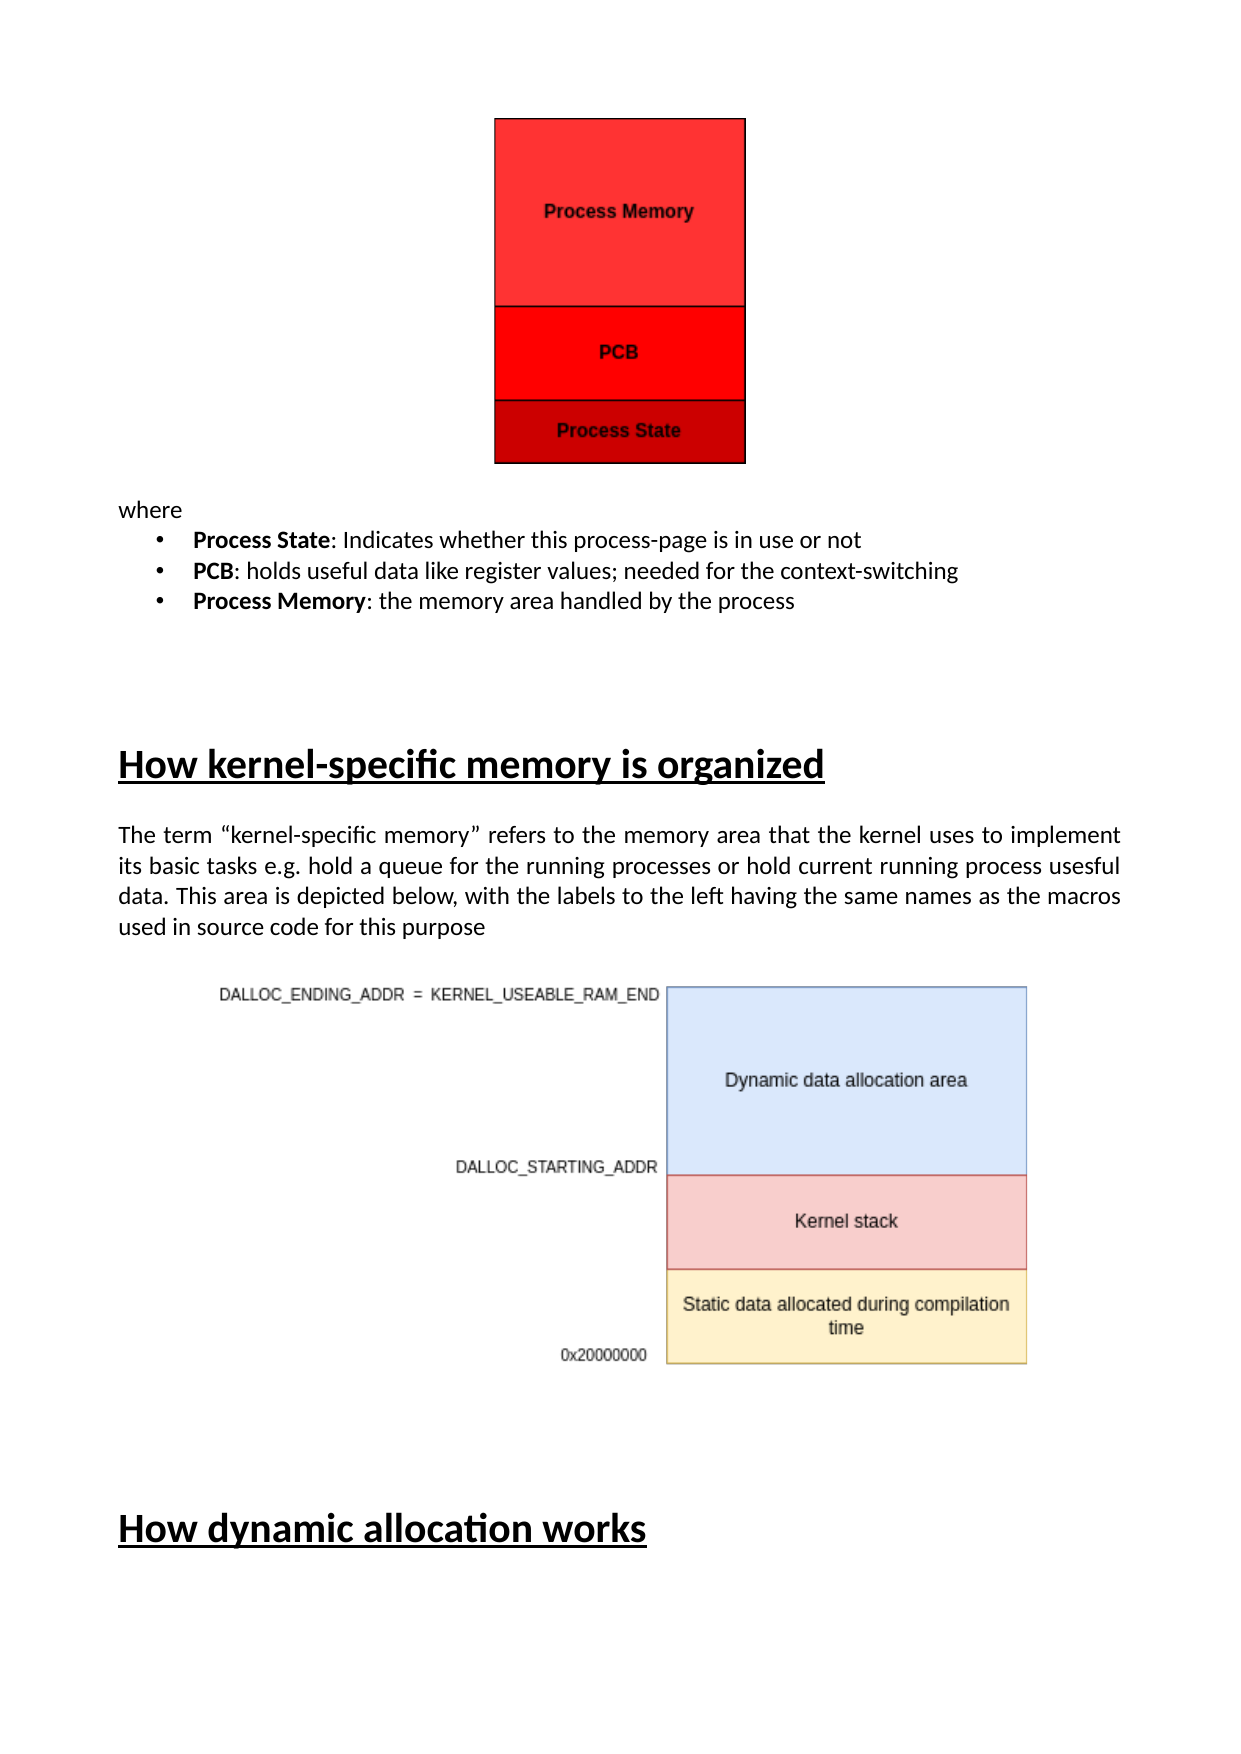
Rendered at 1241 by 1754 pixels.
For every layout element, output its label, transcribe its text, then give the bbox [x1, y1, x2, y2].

text where [118, 494, 1122, 524]
picture [213, 972, 1028, 1380]
list Process Memory: the memory area handled by the process [156, 586, 1122, 616]
list PCB: holds useful data like register values; needed for the context-switching [156, 555, 1122, 586]
text How kernel-specific memory is organized [118, 738, 1122, 789]
text The term “kernel-specific memory” refers to the memory area that the kernel uses to implement its basic tasks e.g. hold a queue for the running processes or hold current running process usesful data. This area is depicted below, with the labels to the left having the same names as the macros used in source code for this purpose [118, 819, 1122, 942]
picture [494, 118, 746, 464]
list Process State: Indicates whether this process-page is in use or not [156, 524, 1122, 555]
text How dynamic allocation works [118, 1502, 1122, 1553]
